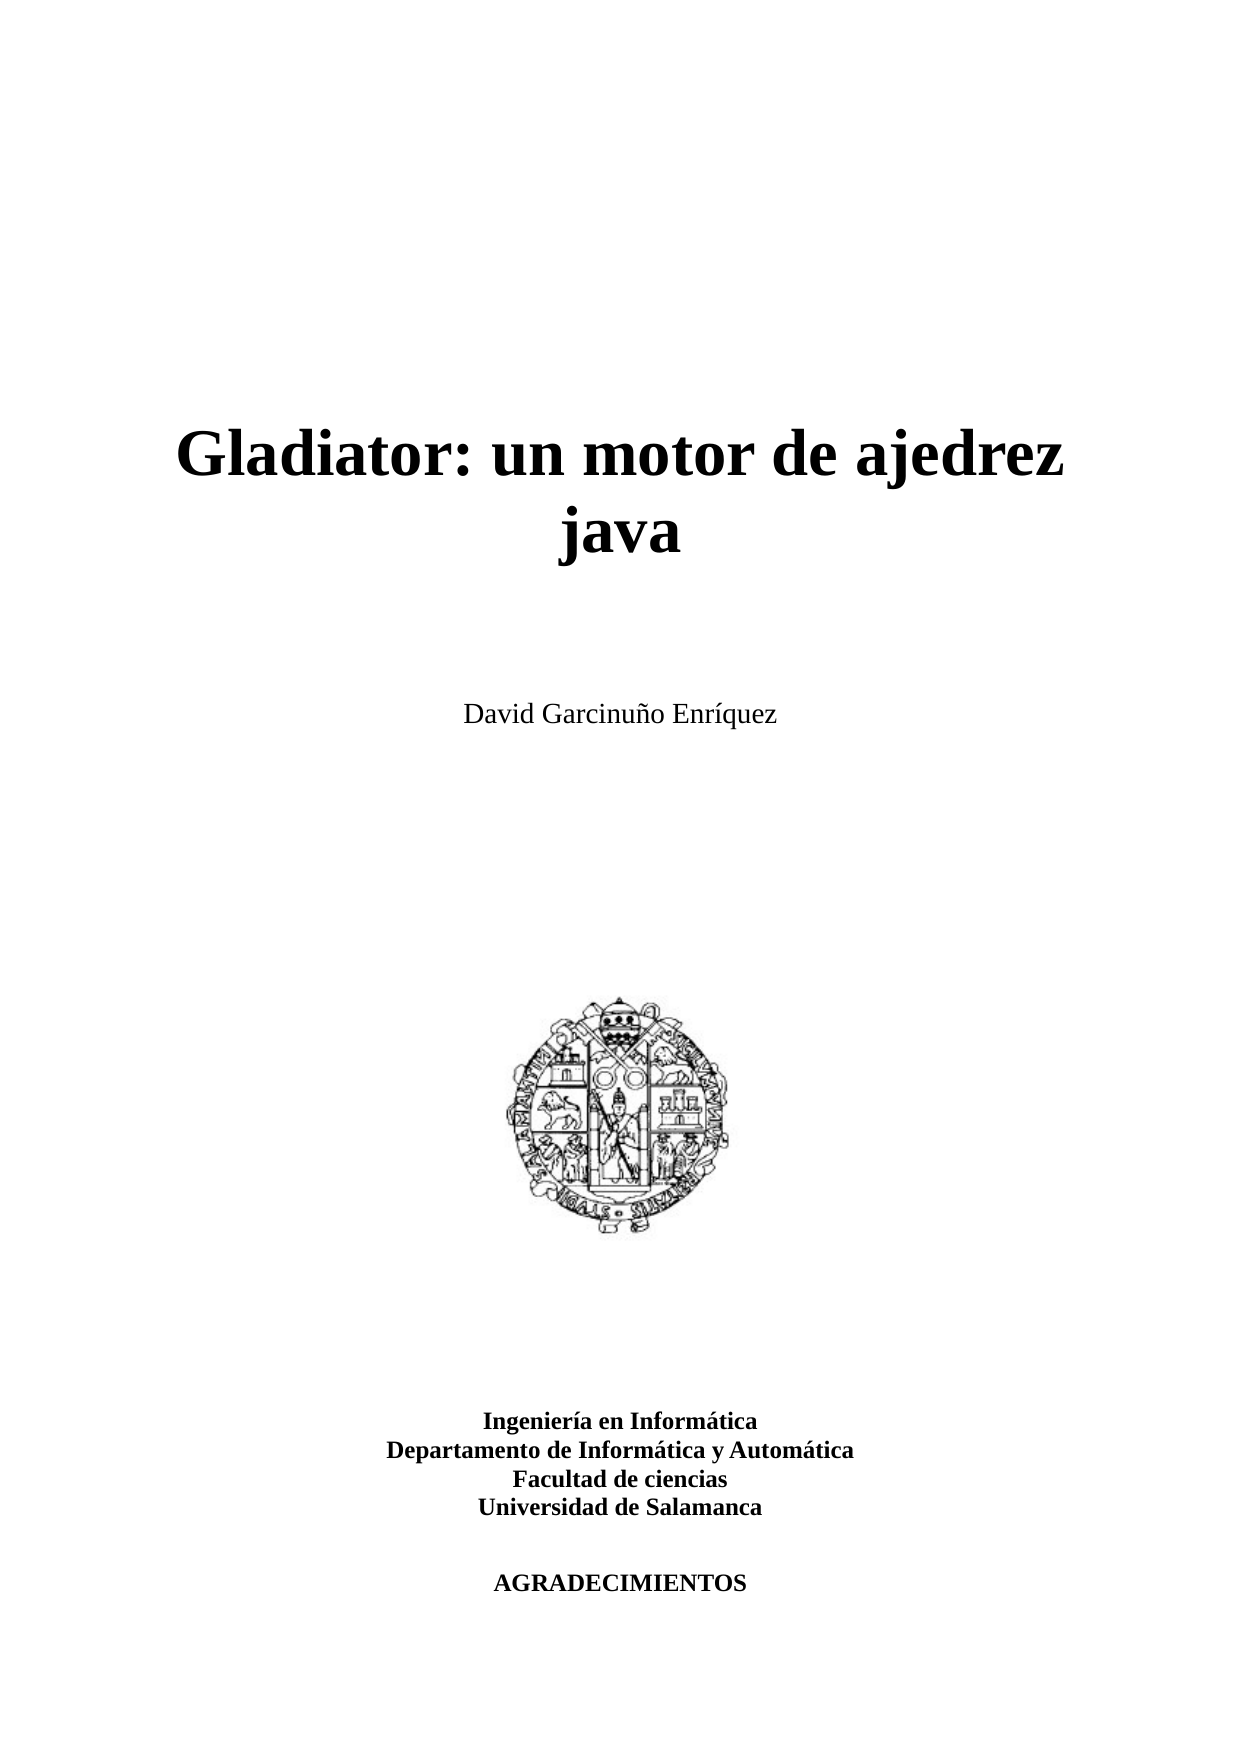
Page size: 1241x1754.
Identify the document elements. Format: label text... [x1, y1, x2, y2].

text AGRADECIMIENTOS [118, 1568, 1122, 1596]
text Ingeniería en Informática [118, 1406, 1122, 1435]
text David Garcinuño Enríquez [118, 697, 1122, 730]
text Universidad de Salamanca [118, 1492, 1122, 1521]
text Departamento de Informática y Automática [118, 1435, 1122, 1464]
text Gladiator: un motor de ajedrez java [118, 413, 1122, 567]
picture [482, 984, 758, 1251]
text Facultad de ciencias [118, 1464, 1122, 1492]
